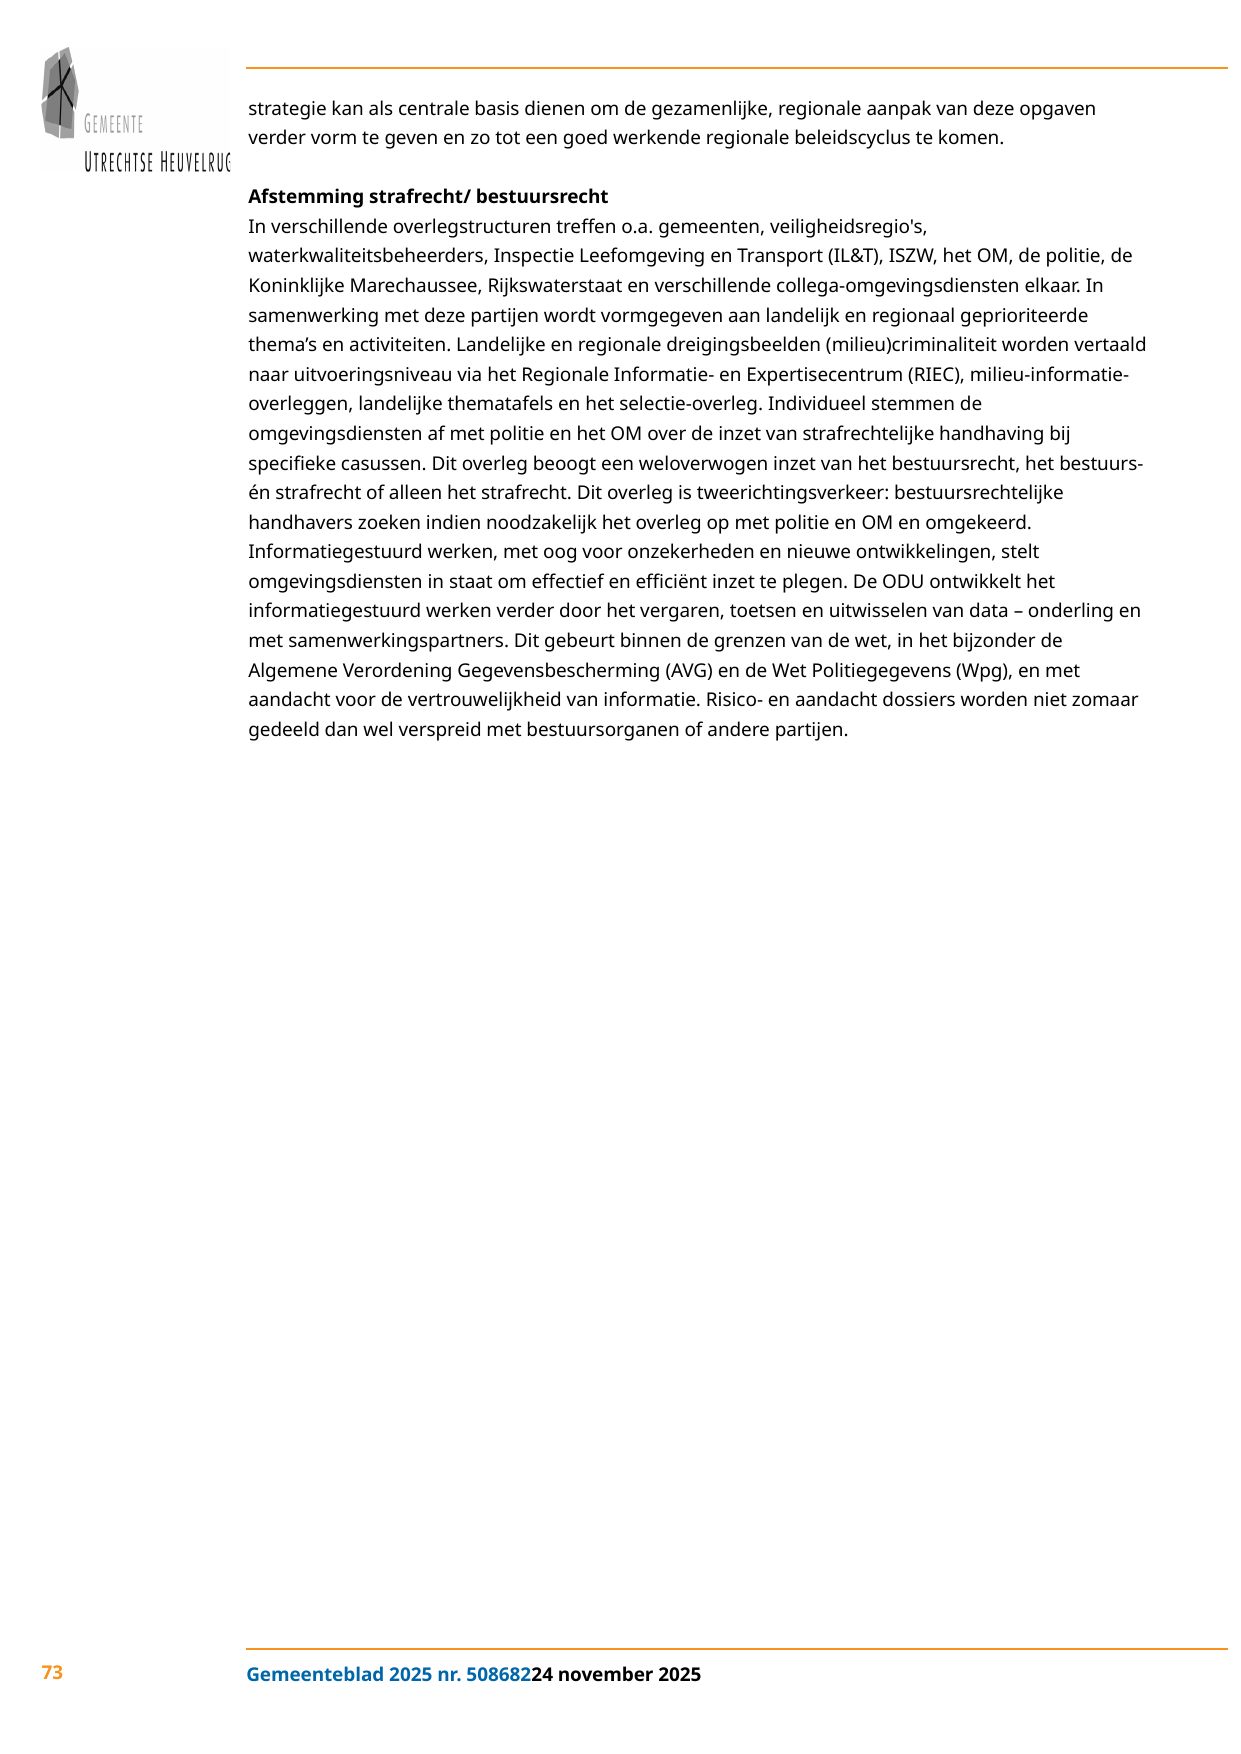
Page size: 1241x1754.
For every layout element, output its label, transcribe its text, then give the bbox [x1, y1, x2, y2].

text Afstemming strafrecht/ bestuursrecht [248, 183, 1152, 209]
text strategie kan als centrale basis dienen om de gezamenlijke, regionale aanpak van deze opgaven verder vorm te geven en zo tot een goed werkende regionale beleidscyclus te komen. [248, 95, 1152, 150]
text In verschillende overlegstructuren treffen o.a. gemeenten, veiligheidsregio's, waterkwaliteitsbeheerders, Inspectie Leefomgeving en Transport (IL&T), ISZW, het OM, de politie, de Koninklijke Marechaussee, Rijkswaterstaat en verschillende collega-omgevingsdiensten elkaar. In samenwerking met deze partijen wordt vormgegeven aan landelijk en regionaal geprioriteerde thema’s en activiteiten. Landelijke en regionale dreigingsbeelden (milieu)criminaliteit worden vertaald naar uitvoeringsniveau via het Regionale Informatie- en Expertisecentrum (RIEC), milieu-informatie-overleggen, landelijke thematafels en het selectie-overleg. Individueel stemmen de omgevingsdiensten af met politie en het OM over de inzet van strafrechtelijke handhaving bij specifieke casussen. Dit overleg beoogt een weloverwogen inzet van het bestuursrecht, het bestuurs- én strafrecht of alleen het strafrecht. Dit overleg is tweerichtingsverkeer: bestuursrechtelijke handhavers zoeken indien noodzakelijk het overleg op met politie en OM en omgekeerd. Informatiegestuurd werken, met oog voor onzekerheden en nieuwe ontwikkelingen, stelt omgevingsdiensten in staat om effectief en efficiënt inzet te plegen. De ODU ontwikkelt het informatiegestuurd werken verder door het vergaren, toetsen en uitwisselen van data – onderling en met samenwerkingspartners. Dit gebeurt binnen de grenzen van de wet, in het bijzonder de Algemene Verordening Gegevensbescherming (AVG) en de Wet Politiegegevens (Wpg), en met aandacht voor de vertrouwelijkheid van informatie. Risico- en aandacht dossiers worden niet zomaar gedeeld dan wel verspreid met bestuursorganen of andere partijen. [248, 213, 1152, 742]
picture [41, 47, 231, 172]
